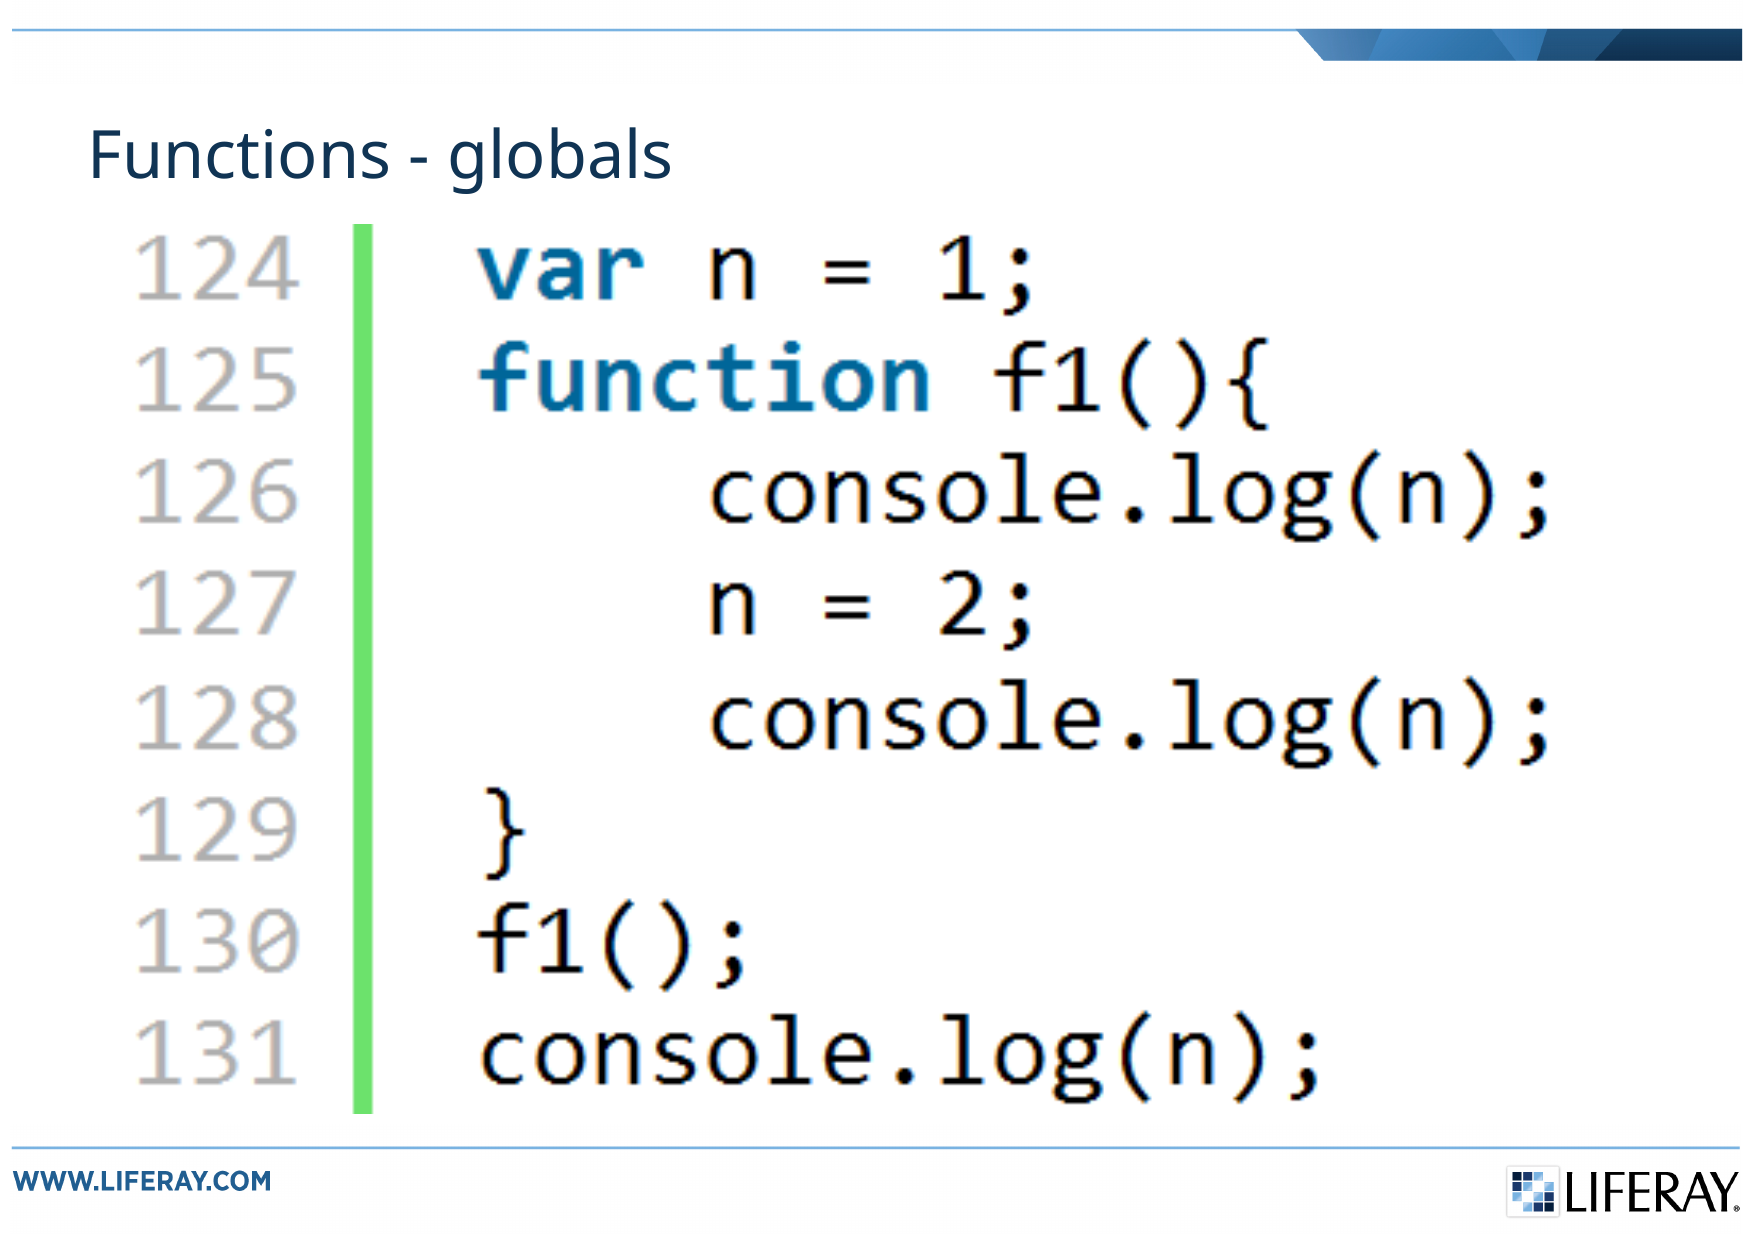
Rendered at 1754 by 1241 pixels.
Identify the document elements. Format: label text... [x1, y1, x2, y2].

picture [10, 1124, 1741, 1234]
picture [112, 224, 1576, 1114]
title Functions - globals [87, 49, 1667, 257]
picture [12, 0, 1743, 84]
